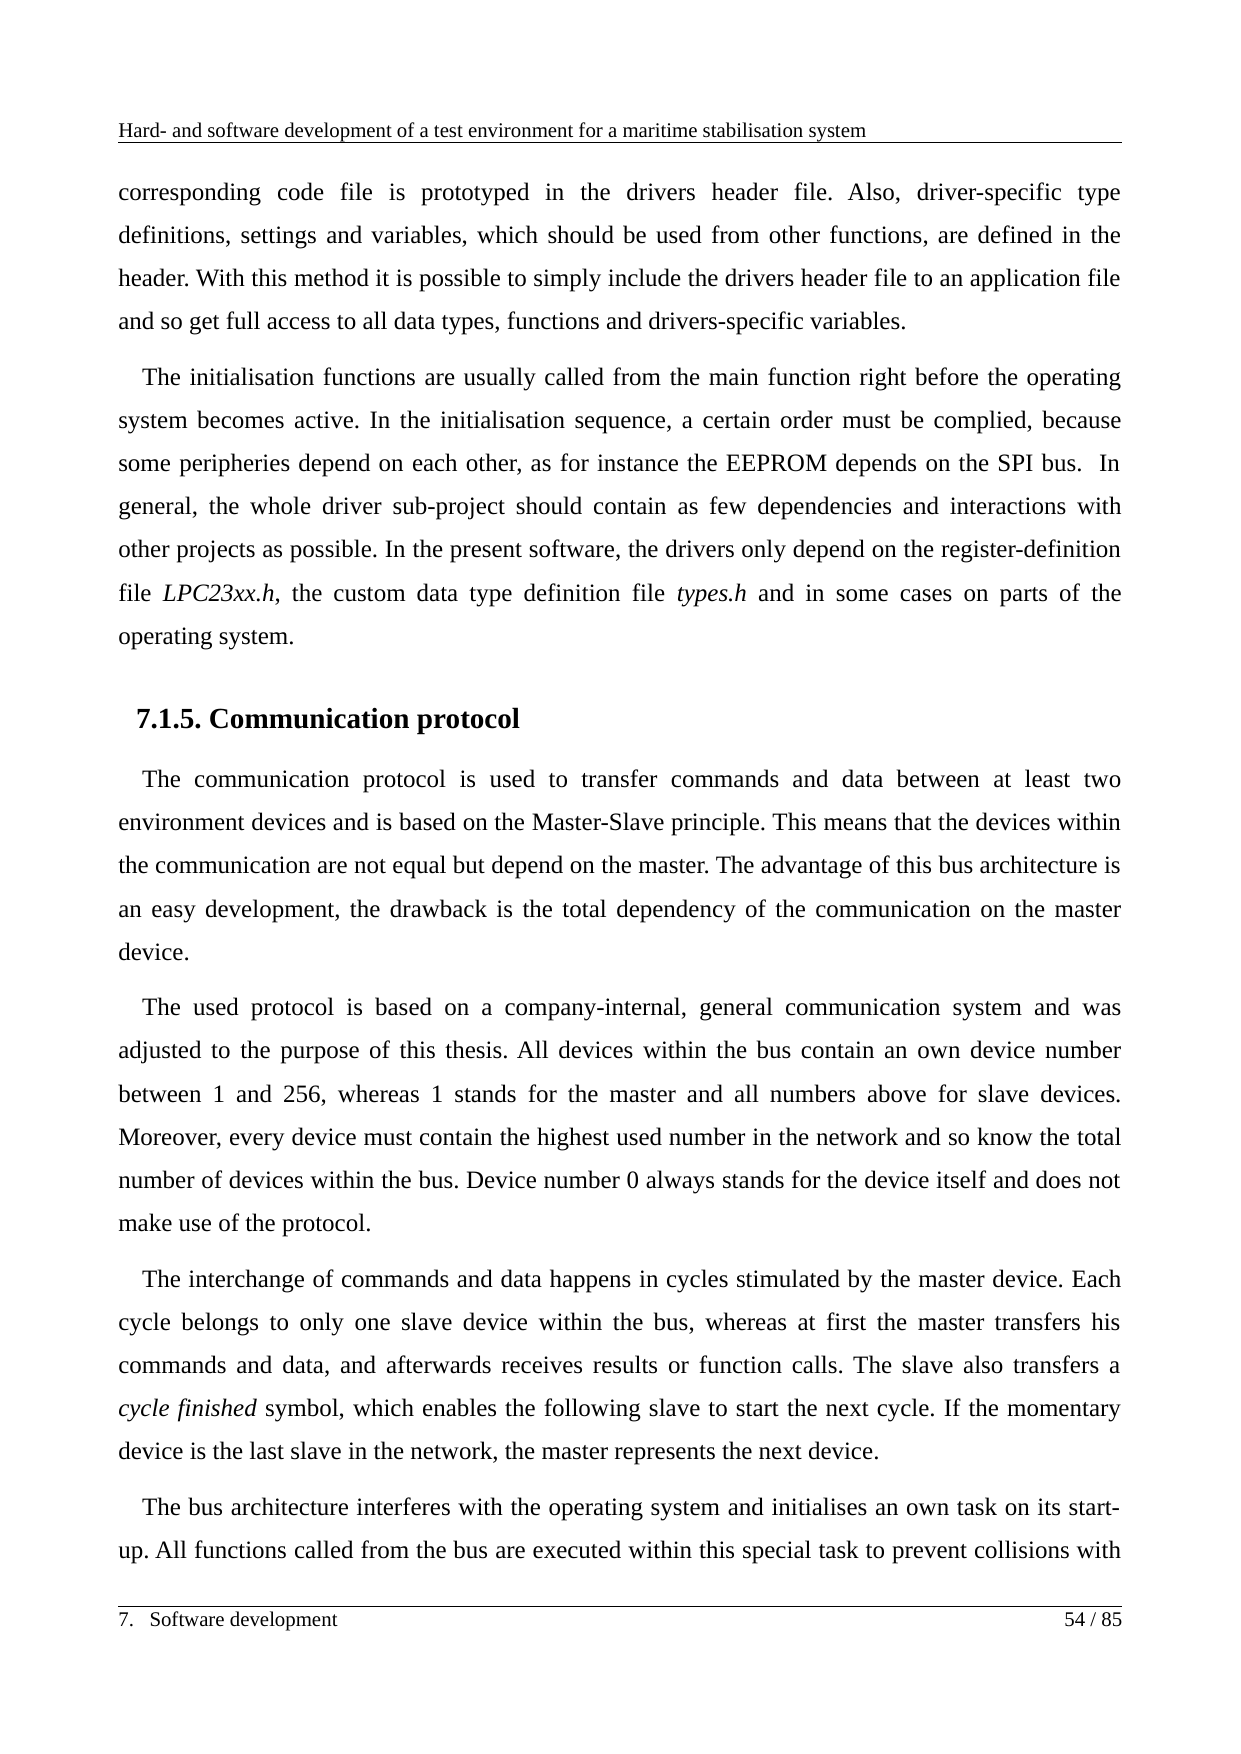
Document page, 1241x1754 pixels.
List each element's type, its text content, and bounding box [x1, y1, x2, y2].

text The bus architecture interferes with the operating system and initialises an own task on its start-up. All functions called from the bus are executed within this special task to prevent collisions with [118, 1492, 1122, 1564]
subtitle Communication protocol [118, 701, 1122, 735]
text The communication protocol is used to transfer commands and data between at least two environment devices and is based on the Master-Slave principle. This means that the devices within the communication are not equal but depend on the master. The advantage of this bus architecture is an easy development, the drawback is the total dependency of the communication on the master device. [118, 764, 1122, 966]
text The initialisation functions are usually called from the main function right before the operating system becomes active. In the initialisation sequence, a certain order must be complied, because some peripheries depend on each other, as for instance the EEPROM depends on the SPI bus. In general, the whole driver sub-project should contain as few dependencies and interactions with other projects as possible. In the present software, the drivers only depend on the register-definition file LPC23xx.h, the custom data type definition file types.h and in some cases on parts of the operating system. [118, 362, 1122, 649]
text The used protocol is based on a company-internal, general communication system and was adjusted to the purpose of this thesis. All devices within the bus contain an own device number between 1 and 256, whereas 1 stands for the master and all numbers above for slave devices. Moreover, every device must contain the highest used number in the network and so know the total number of devices within the bus. Device number 0 always stands for the device itself and does not make use of the protocol. [118, 992, 1122, 1237]
text corresponding code file is prototyped in the drivers header file. Also, driver-specific type definitions, settings and variables, which should be used from other functions, are defined in the header. With this method it is possible to simply include the drivers header file to an application file and so get full access to all data types, functions and drivers-specific variables. [118, 177, 1122, 335]
text The interchange of commands and data happens in cycles stimulated by the master device. Each cycle belongs to only one slave device within the bus, whereas at first the master transfers his commands and data, and afterwards receives results or function calls. The slave also transfers a cycle finished symbol, which enables the following slave to start the next cycle. If the momentary device is the last slave in the network, the master represents the next device. [118, 1264, 1122, 1465]
